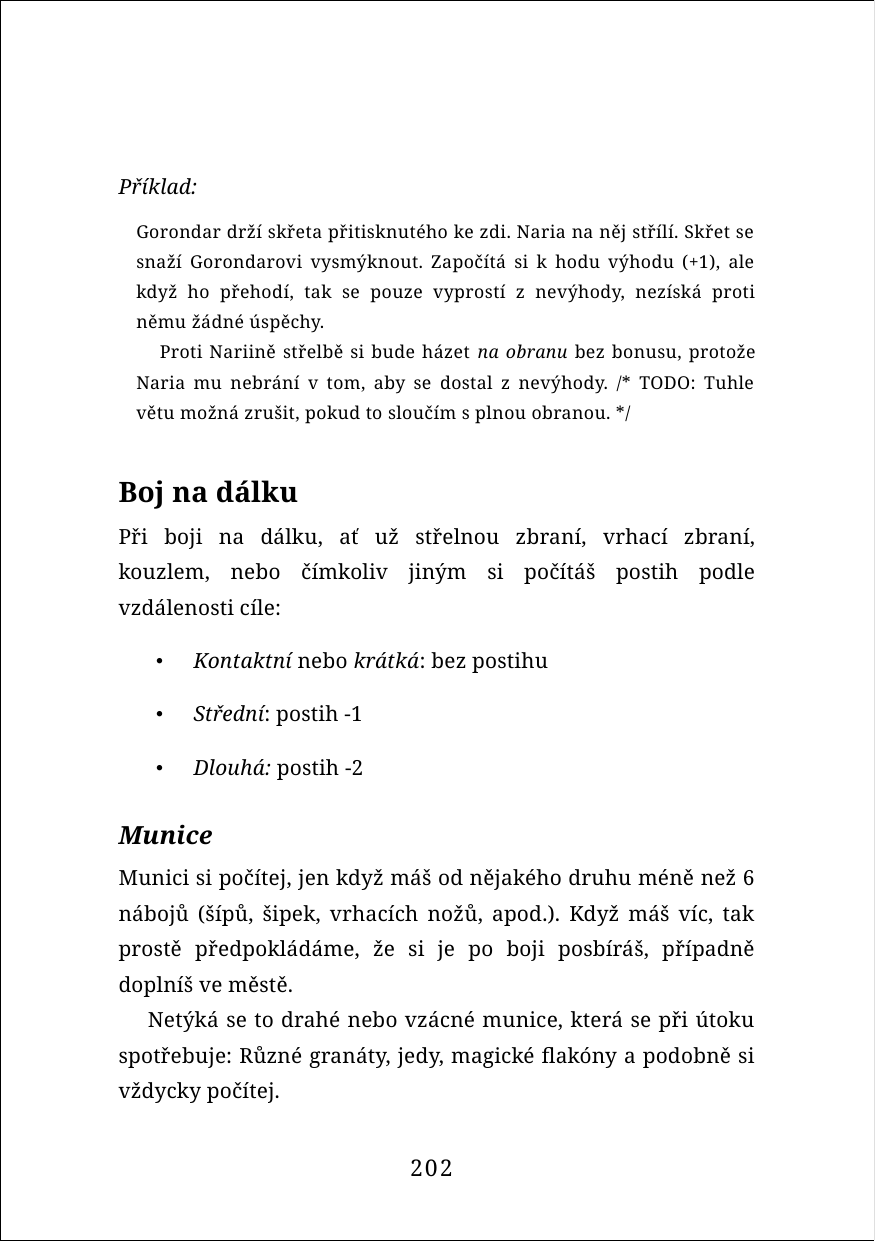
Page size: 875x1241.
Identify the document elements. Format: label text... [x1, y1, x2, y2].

text Gorondar drží skřeta přitisknutého ke zdi. Naria na něj střílí. Skřet se snaží Gorondarovi vysmýknout. Započítá si k hodu výhodu (+1), ale když ho přehodí, tak se pouze vyprostí z nevýhody, nezíská proti němu žádné úspěchy. Proti Nariině střelbě si bude házet na obranu bez bonusu, protože Naria mu nebrání v tom, aby se dostal z nevýhody. /* TODO: Tuhle větu možná zrušit, pokud to sloučím s plnou obranou. */ [136, 219, 756, 424]
subtitle Munice [118, 818, 756, 852]
text Při boji na dálku, ať už střelnou zbraní, vrhací zbraní, kouzlem, nebo čímkoliv jiným si počítáš postih podle vzdálenosti cíle: [118, 522, 756, 621]
text Příklad: [118, 172, 756, 200]
list Dlouhá: postih -2 [156, 753, 756, 781]
list Střední: postih -1 [156, 699, 756, 728]
text Munici si počítej, jen když máš od nějakého druhu méně než 6 nábojů (šípů, šipek, vrhacích nožů, apod.). Když máš víc, tak prostě předpokládáme, že si je po boji posbíráš, případně doplníš ve městě. Netýká se to drahé nebo vzácné munice, která se při útoku spotřebuje: Různé granáty, jedy, magické flakóny a podobně si vždycky počítej. [118, 863, 756, 1105]
list Kontaktní nebo krátká: bez postihu [156, 646, 756, 675]
subtitle Boj na dálku [118, 472, 756, 510]
